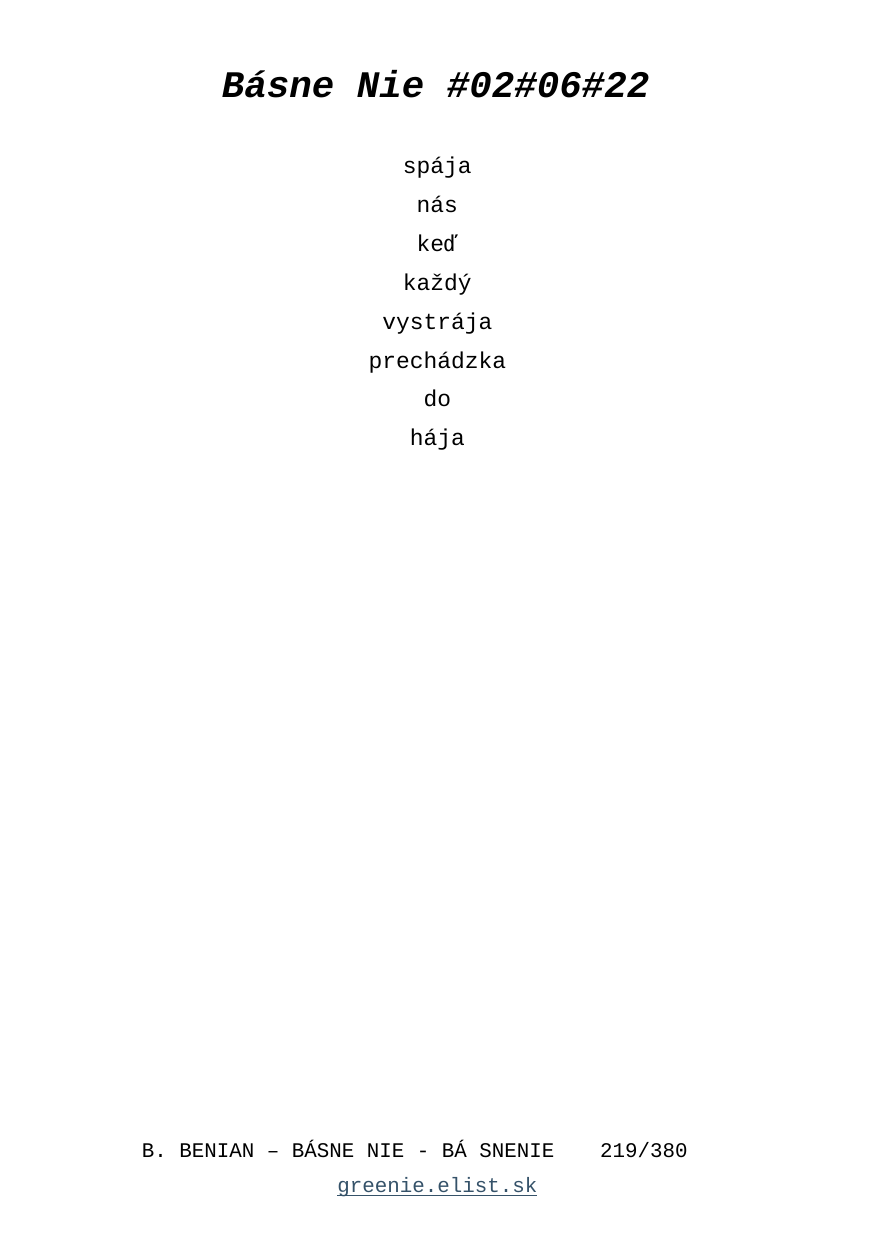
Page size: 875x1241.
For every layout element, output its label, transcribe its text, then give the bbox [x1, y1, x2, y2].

subtitle Básne Nie #02#06#22 [41, 66, 833, 109]
text spája nás keď každý vystrája prechádzka do hája [41, 155, 833, 453]
